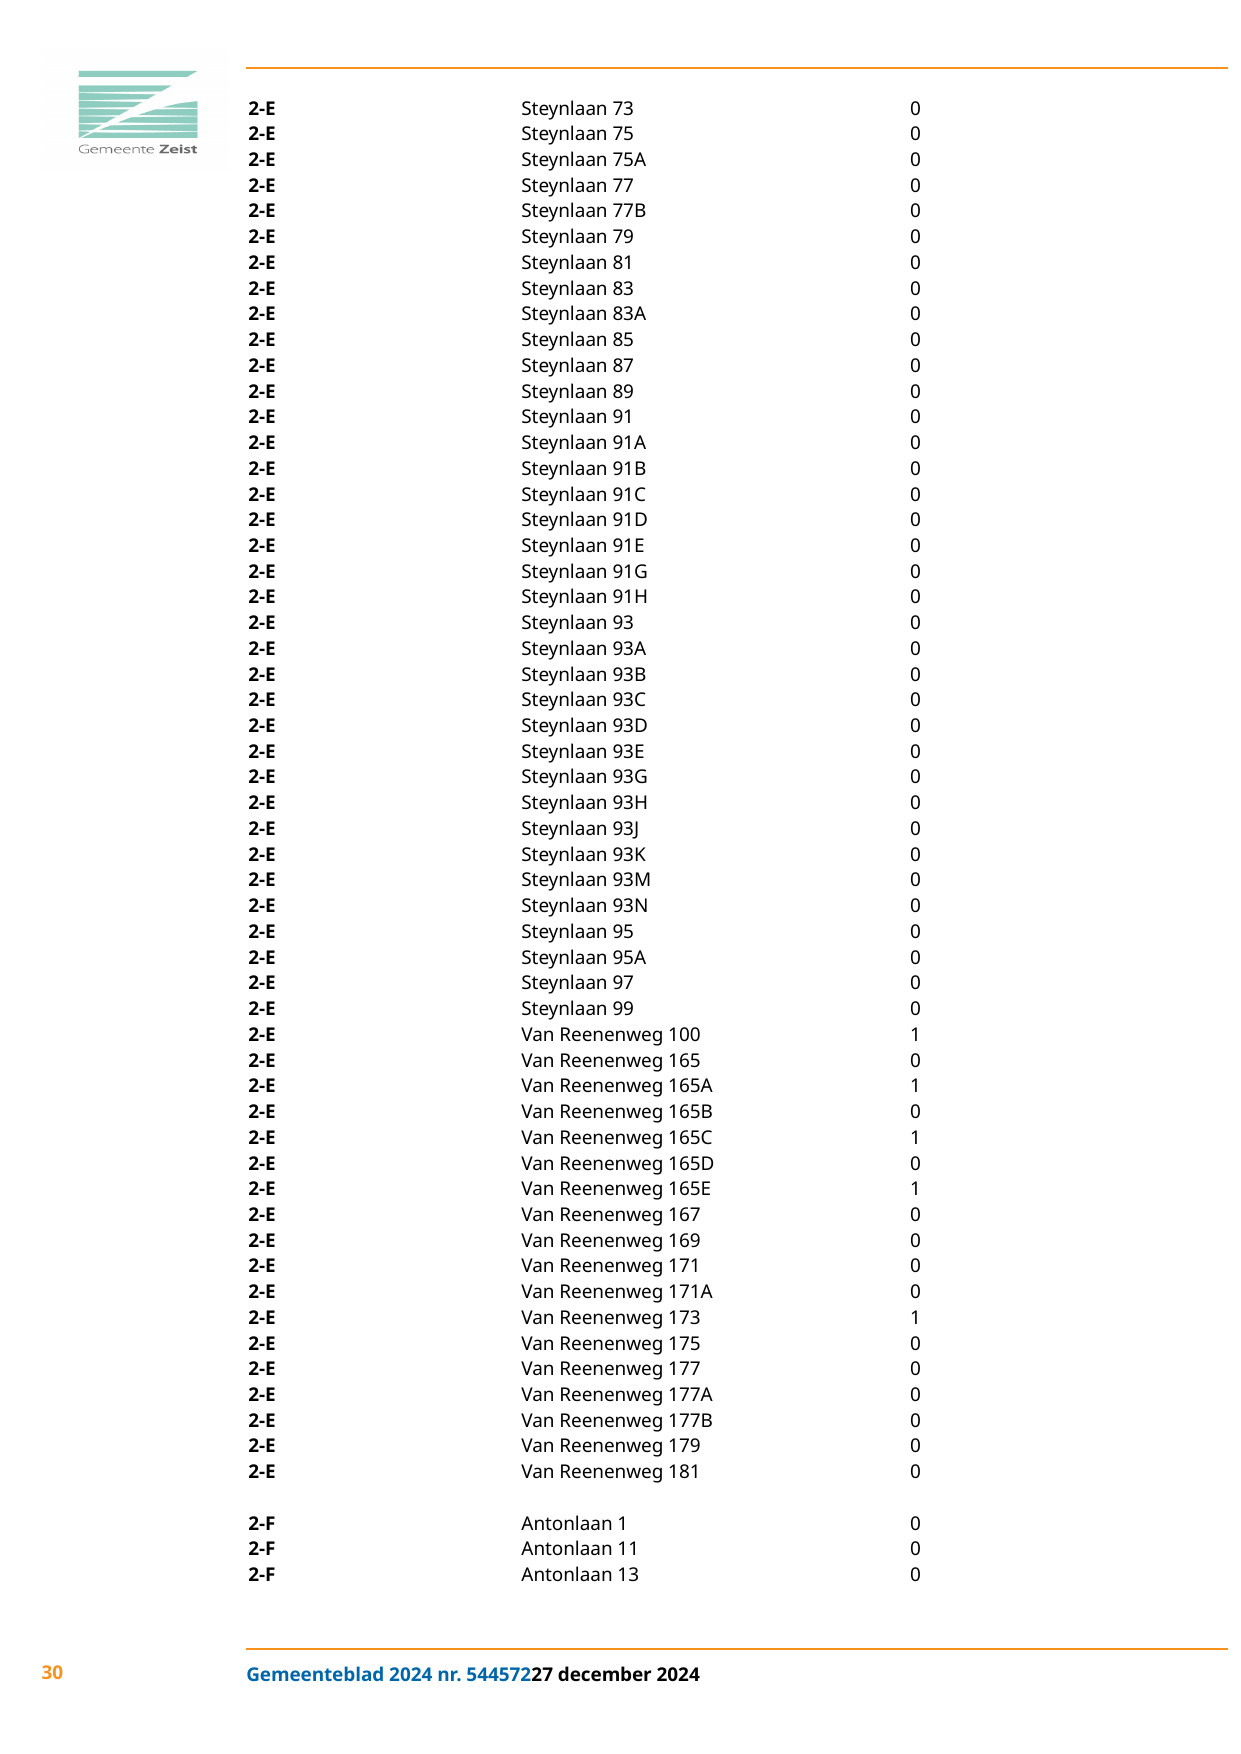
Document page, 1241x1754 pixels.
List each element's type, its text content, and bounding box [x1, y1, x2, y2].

table_cell 0 [910, 1536, 1152, 1561]
table_cell Antonlaan 1 [521, 1510, 910, 1536]
table_cell Antonlaan 13 [521, 1561, 910, 1587]
table_cell 0 [910, 815, 1152, 841]
table_cell Steynlaan 93M [521, 867, 910, 892]
table_cell 0 [910, 1330, 1152, 1356]
table_cell Van Reenenweg 177A [521, 1381, 910, 1407]
table_cell 1 [910, 1021, 1152, 1047]
table_cell Steynlaan 85 [521, 326, 910, 352]
table_cell 2-E [248, 1278, 521, 1304]
table_cell 0 [910, 1407, 1152, 1433]
table_cell 2-E [248, 172, 521, 198]
table_cell 2-E [248, 1201, 521, 1227]
table_cell [248, 1484, 521, 1510]
table_cell 2-E [248, 249, 521, 275]
table_cell Van Reenenweg 177 [521, 1356, 910, 1381]
table_cell 0 [910, 558, 1152, 584]
table_cell 2-E [248, 1253, 521, 1278]
table_cell Van Reenenweg 165 [521, 1047, 910, 1072]
table_cell Steynlaan 79 [521, 224, 910, 249]
table_cell [521, 1484, 910, 1510]
table_cell Steynlaan 95A [521, 944, 910, 969]
table_cell Van Reenenweg 171A [521, 1278, 910, 1304]
table_cell Steynlaan 89 [521, 378, 910, 403]
table_cell 2-E [248, 790, 521, 815]
table_cell 1 [910, 1175, 1152, 1201]
table_cell 2-E [248, 635, 521, 661]
table_cell 0 [910, 352, 1152, 378]
table_cell Steynlaan 91C [521, 481, 910, 506]
table_cell Van Reenenweg 165D [521, 1150, 910, 1175]
table_cell 0 [910, 506, 1152, 532]
table_cell 0 [910, 944, 1152, 969]
table_cell 2-E [248, 95, 521, 121]
table_cell Steynlaan 93E [521, 738, 910, 764]
table_cell 0 [910, 121, 1152, 146]
table_cell 0 [910, 995, 1152, 1021]
table_cell Van Reenenweg 173 [521, 1304, 910, 1330]
table_cell 0 [910, 249, 1152, 275]
table_cell 2-E [248, 301, 521, 326]
table_cell 2-E [248, 1047, 521, 1072]
table_cell 0 [910, 1098, 1152, 1124]
table_cell 2-E [248, 481, 521, 506]
table_cell 2-E [248, 609, 521, 635]
table_cell Steynlaan 93G [521, 764, 910, 789]
table_cell 0 [910, 1459, 1152, 1484]
table_cell 0 [910, 790, 1152, 815]
table_cell 0 [910, 301, 1152, 326]
table_cell 0 [910, 224, 1152, 249]
table_cell Van Reenenweg 165E [521, 1175, 910, 1201]
table_cell 2-F [248, 1510, 521, 1536]
table_cell 0 [910, 275, 1152, 301]
table_cell Steynlaan 91G [521, 558, 910, 584]
table_cell 2-E [248, 326, 521, 352]
table_cell Steynlaan 93 [521, 609, 910, 635]
table_cell Van Reenenweg 179 [521, 1433, 910, 1458]
table_cell Steynlaan 73 [521, 95, 910, 121]
table_cell 0 [910, 1201, 1152, 1227]
table_cell 2-F [248, 1536, 521, 1561]
table_cell 0 [910, 867, 1152, 892]
table_cell 2-E [248, 558, 521, 584]
table_cell Steynlaan 91 [521, 404, 910, 429]
table_cell 2-E [248, 378, 521, 403]
table_cell 0 [910, 609, 1152, 635]
table_cell Van Reenenweg 171 [521, 1253, 910, 1278]
table_cell 2-E [248, 1407, 521, 1433]
table_cell 2-E [248, 455, 521, 481]
table_cell 2-E [248, 429, 521, 455]
table_cell Steynlaan 93A [521, 635, 910, 661]
table_cell 0 [910, 404, 1152, 429]
table_cell 0 [910, 764, 1152, 789]
table_cell 2-E [248, 995, 521, 1021]
table_cell 0 [910, 635, 1152, 661]
table_cell 2-E [248, 1433, 521, 1458]
table_cell Steynlaan 87 [521, 352, 910, 378]
table_cell 2-E [248, 198, 521, 223]
table_cell [910, 1484, 1152, 1510]
table_cell 2-E [248, 1021, 521, 1047]
table_cell 2-E [248, 352, 521, 378]
table_cell Steynlaan 95 [521, 918, 910, 944]
table_cell 0 [910, 712, 1152, 738]
table_cell 0 [910, 1561, 1152, 1587]
table_cell 2-E [248, 918, 521, 944]
table_cell 0 [910, 687, 1152, 712]
table_cell 1 [910, 1073, 1152, 1098]
table_cell 2-E [248, 1175, 521, 1201]
table_cell 1 [910, 1304, 1152, 1330]
table_cell Van Reenenweg 165C [521, 1124, 910, 1150]
table_cell Van Reenenweg 175 [521, 1330, 910, 1356]
table_cell Steynlaan 93B [521, 661, 910, 687]
table_cell Steynlaan 91E [521, 532, 910, 558]
table_cell 2-E [248, 404, 521, 429]
table_cell 2-E [248, 1381, 521, 1407]
table_cell 2-E [248, 121, 521, 146]
table_cell 0 [910, 661, 1152, 687]
picture [41, 47, 231, 172]
table_cell Steynlaan 97 [521, 970, 910, 995]
table_cell 0 [910, 841, 1152, 867]
table_cell 0 [910, 738, 1152, 764]
table_cell Steynlaan 93K [521, 841, 910, 867]
table_cell 0 [910, 146, 1152, 172]
table_cell 2-E [248, 738, 521, 764]
table_cell 0 [910, 172, 1152, 198]
table_cell 2-E [248, 275, 521, 301]
table_cell 0 [910, 378, 1152, 403]
table_cell Steynlaan 91H [521, 584, 910, 609]
table_cell 2-E [248, 584, 521, 609]
table_cell 0 [910, 1510, 1152, 1536]
table_cell 2-E [248, 146, 521, 172]
table_cell Van Reenenweg 177B [521, 1407, 910, 1433]
table_cell 2-E [248, 1227, 521, 1253]
table_cell Steynlaan 75A [521, 146, 910, 172]
table_cell 0 [910, 918, 1152, 944]
table_cell 2-E [248, 867, 521, 892]
table_cell Steynlaan 93J [521, 815, 910, 841]
table_cell Steynlaan 93H [521, 790, 910, 815]
table_cell 0 [910, 326, 1152, 352]
table_cell Steynlaan 77B [521, 198, 910, 223]
table_cell 2-E [248, 661, 521, 687]
table_cell 0 [910, 1150, 1152, 1175]
table_cell 2-E [248, 1304, 521, 1330]
table_cell Van Reenenweg 165A [521, 1073, 910, 1098]
table_cell Steynlaan 91D [521, 506, 910, 532]
table_cell 2-E [248, 1073, 521, 1098]
table_cell 1 [910, 1124, 1152, 1150]
table_cell 2-E [248, 1459, 521, 1484]
table_cell 0 [910, 584, 1152, 609]
table_cell Van Reenenweg 181 [521, 1459, 910, 1484]
table_cell 0 [910, 1381, 1152, 1407]
table_cell 2-E [248, 764, 521, 789]
table_cell 0 [910, 893, 1152, 918]
table_cell Steynlaan 99 [521, 995, 910, 1021]
table_cell 0 [910, 532, 1152, 558]
table_cell 0 [910, 970, 1152, 995]
table_cell 0 [910, 1433, 1152, 1458]
table_cell Steynlaan 91B [521, 455, 910, 481]
table_cell 2-E [248, 815, 521, 841]
table_cell Steynlaan 75 [521, 121, 910, 146]
table_cell 2-E [248, 1330, 521, 1356]
table_cell 2-F [248, 1561, 521, 1587]
table_cell Antonlaan 11 [521, 1536, 910, 1561]
table_cell 2-E [248, 841, 521, 867]
table_cell 2-E [248, 944, 521, 969]
table_cell Van Reenenweg 100 [521, 1021, 910, 1047]
table_cell 2-E [248, 712, 521, 738]
table_cell Steynlaan 83A [521, 301, 910, 326]
table_cell 0 [910, 1356, 1152, 1381]
table_cell 2-E [248, 687, 521, 712]
table_cell 0 [910, 198, 1152, 223]
table_cell 2-E [248, 224, 521, 249]
table_cell 0 [910, 455, 1152, 481]
table_cell 2-E [248, 1150, 521, 1175]
table_cell Steynlaan 93C [521, 687, 910, 712]
table_cell 0 [910, 1278, 1152, 1304]
table_cell 0 [910, 481, 1152, 506]
table_cell 2-E [248, 893, 521, 918]
table_cell Steynlaan 93D [521, 712, 910, 738]
table_cell Van Reenenweg 167 [521, 1201, 910, 1227]
table_cell 2-E [248, 970, 521, 995]
table_cell Steynlaan 83 [521, 275, 910, 301]
table_cell Steynlaan 91A [521, 429, 910, 455]
table_cell 0 [910, 429, 1152, 455]
table_cell 0 [910, 1227, 1152, 1253]
table_cell 2-E [248, 1356, 521, 1381]
table_cell Steynlaan 81 [521, 249, 910, 275]
table_cell Steynlaan 77 [521, 172, 910, 198]
table_cell Van Reenenweg 169 [521, 1227, 910, 1253]
table_cell Van Reenenweg 165B [521, 1098, 910, 1124]
table_cell Steynlaan 93N [521, 893, 910, 918]
table_cell 0 [910, 95, 1152, 121]
table_cell 2-E [248, 1124, 521, 1150]
table_cell 2-E [248, 506, 521, 532]
table_cell 0 [910, 1253, 1152, 1278]
table_cell 2-E [248, 1098, 521, 1124]
table_cell 2-E [248, 532, 521, 558]
table_cell 0 [910, 1047, 1152, 1072]
